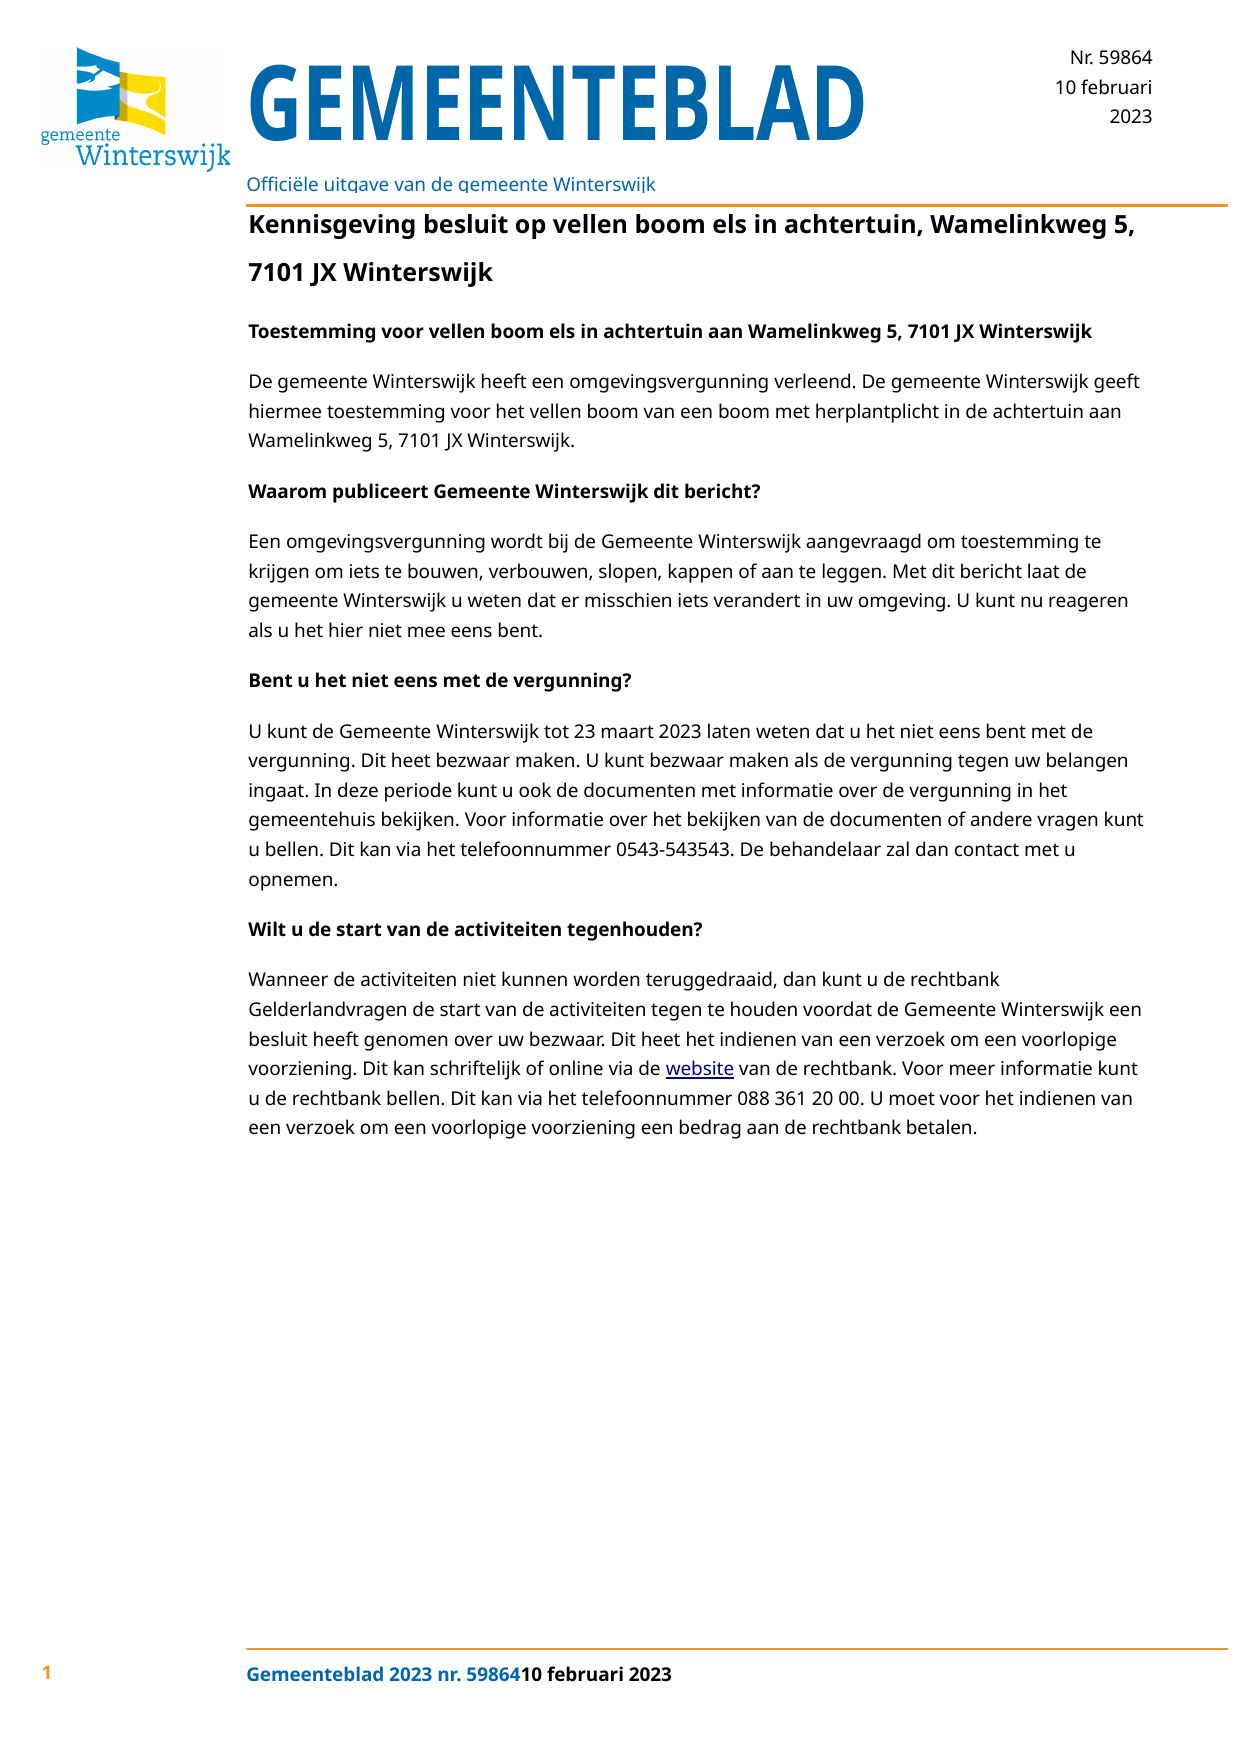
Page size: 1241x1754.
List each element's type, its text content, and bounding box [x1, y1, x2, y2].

picture [225, 153, 231, 162]
text Wanneer de activiteiten niet kunnen worden teruggedraaid, dan kunt u de rechtbank Gelderlandvragen de start van de activiteiten tegen te houden voordat de Gemeente Winterswijk een besluit heeft genomen over uw bezwaar. Dit heet het indienen van een verzoek om een voorlopige voorziening. Dit kan schriftelijk of online via de website van de rechtbank. Voor meer informatie kunt u de rechtbank bellen. Dit kan via het telefoonnummer 088 361 20 00. U moet voor het indienen van een verzoek om een voorlopige voorziening een bedrag aan de rechtbank betalen. [248, 967, 1152, 1140]
text Een omgevingsvergunning wordt bij de Gemeente Winterswijk aangevraagd om toestemming te krijgen om iets te bouwen, verbouwen, slopen, kappen of aan te leggen. Met dit bericht laat de gemeente Winterswijk u weten dat er misschien iets verandert in uw omgeving. U kunt nu reageren als u het hier niet mee eens bent. [248, 528, 1152, 643]
text Wilt u de start van de activiteiten tegenhouden? [248, 916, 1152, 942]
text U kunt de Gemeente Winterswijk tot 23 maart 2023 laten weten dat u het niet eens bent met de vergunning. Dit heet bezwaar maken. U kunt bezwaar maken als de vergunning tegen uw belangen ingaat. In deze periode kunt u ook de documenten met informatie over de vergunning in het gemeentehuis bekijken. Voor informatie over het bekijken van de documenten of andere vragen kunt u bellen. Dit kan via het telefoonnummer 0543-543543. De behandelaar zal dan contact met u opnemen. [248, 718, 1152, 892]
text Bent u het niet eens met de vergunning? [248, 667, 1152, 693]
text Waarom publiceert Gemeente Winterswijk dit bericht? [248, 478, 1152, 504]
text Toestemming voor vellen boom els in achtertuin aan Wamelinkweg 5, 7101 JX Winterswijk [248, 318, 1152, 344]
text Kennisgeving besluit op vellen boom els in achtertuin, Wamelinkweg 5, 7101 JX Winterswijk [248, 207, 1152, 288]
text De gemeente Winterswijk heeft een omgevingsvergunning verleend. De gemeente Winterswijk geeft hiermee toestemming voor het vellen boom van een boom met herplantplicht in de achtertuin aan Wamelinkweg 5, 7101 JX Winterswijk. [248, 368, 1152, 453]
picture [41, 47, 231, 172]
